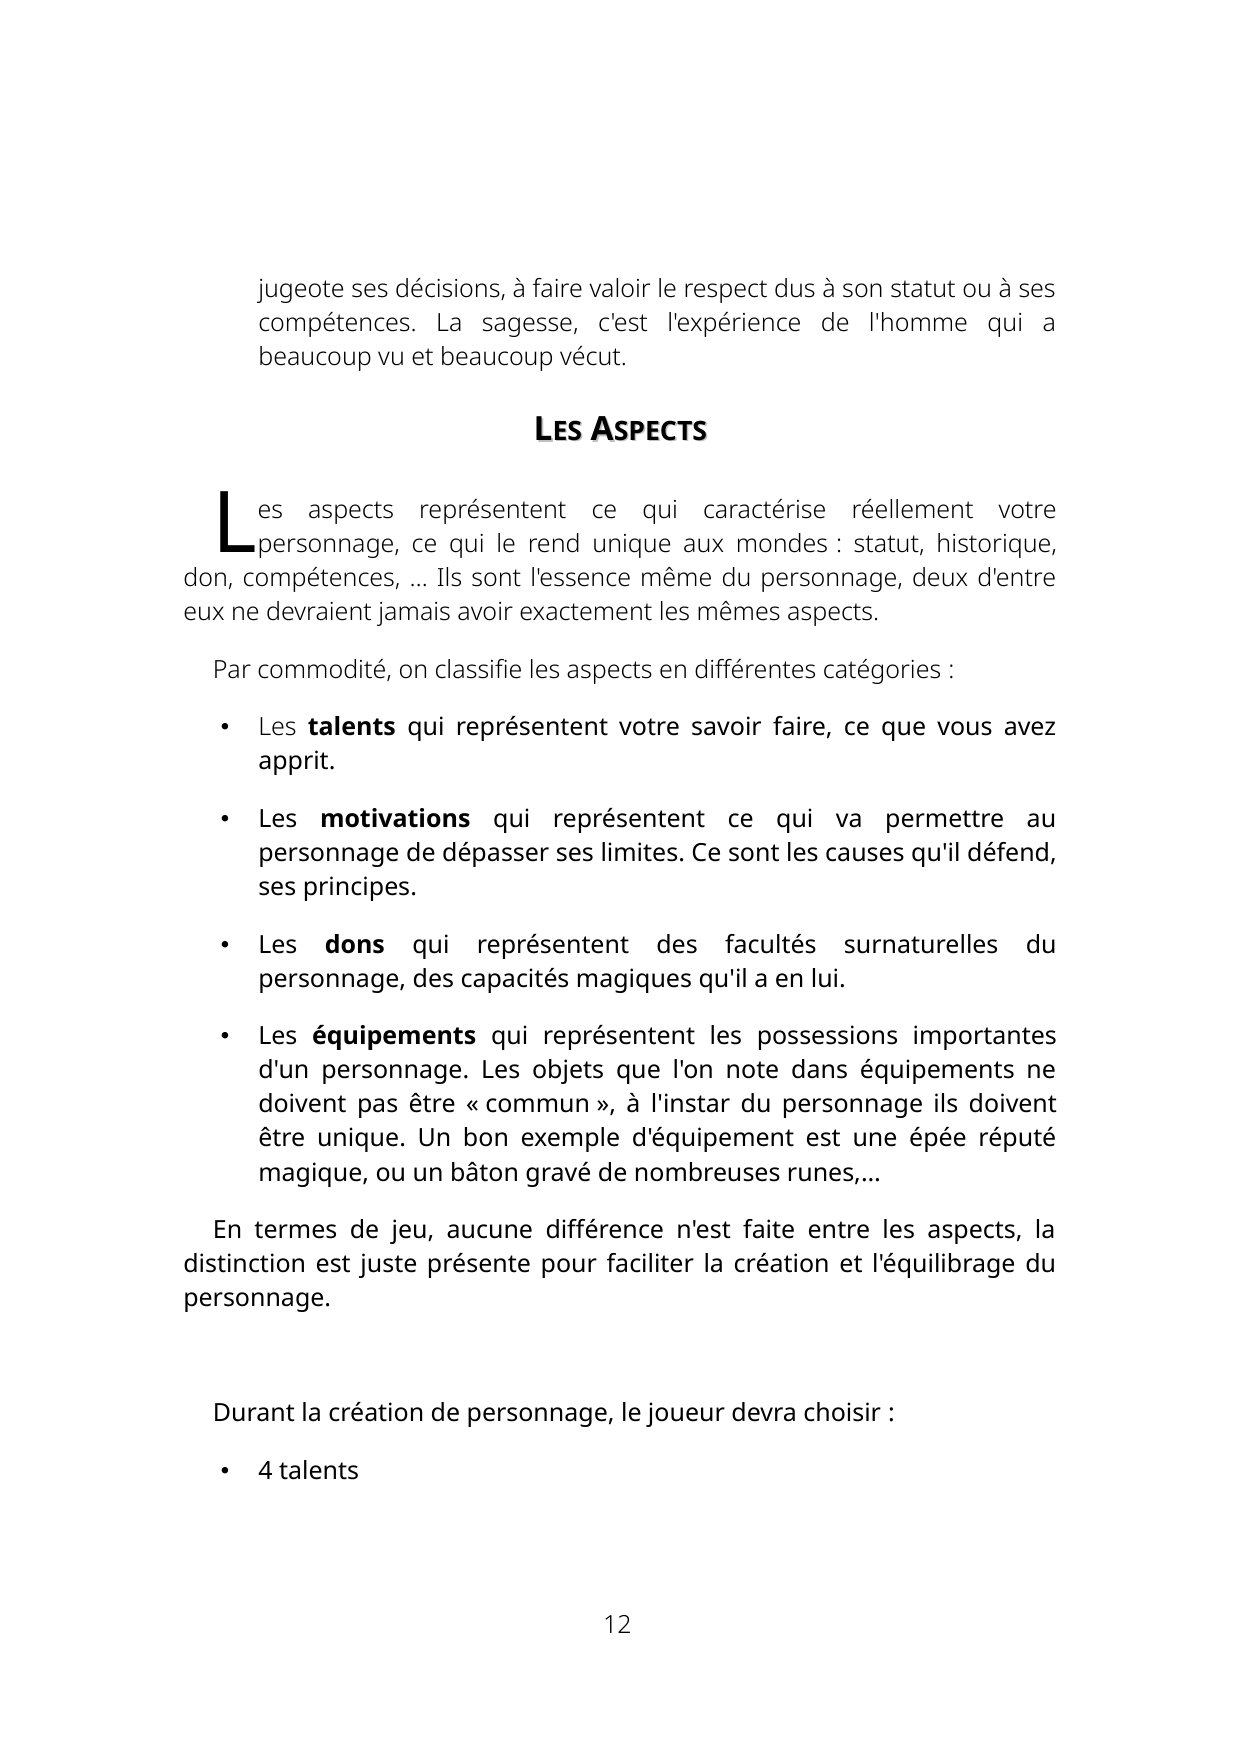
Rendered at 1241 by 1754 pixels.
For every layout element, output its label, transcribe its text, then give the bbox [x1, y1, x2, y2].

text En termes de jeu, aucune différence n'est faite entre les aspects, la distinction est juste présente pour faciliter la création et l'équilibrage du personnage. [183, 1212, 1057, 1314]
list Les équipements qui représentent les possessions importantes d'un personnage. Les objets que l'on note dans équipements ne doivent pas être « commun », à l'instar du personnage ils doivent être unique. Un bon exemple d'équipement est une épée réputé magique, ou un bâton gravé de nombreuses runes,… [221, 1018, 1057, 1188]
list Les talents qui représentent votre savoir faire, ce que vous avez apprit. [221, 709, 1057, 777]
list 4 talents [221, 1453, 1057, 1487]
list Les dons qui représentent des facultés surnaturelles du personnage, des capacités magiques qu'il a en lui. [221, 926, 1057, 994]
list jugeote ses décisions, à faire valoir le respect dus à son statut ou à ses compétences. La sagesse, c'est l'expérience de l'homme qui a beaucoup vu et beaucoup vécut. [221, 270, 1057, 372]
list Les motivations qui représentent ce qui va permettre au personnage de dépasser ses limites. Ce sont les causes qu'il défend, ses principes. [221, 801, 1057, 903]
subtitle Les Aspects [183, 405, 1057, 450]
text Les aspects représentent ce qui caractérise réellement votre personnage, ce qui le rend unique aux mondes : statut, historique, don, compétences, … Ils sont l'essence même du personnage, deux d'entre eux ne devraient jamais avoir exactement les mêmes aspects. [183, 491, 1057, 628]
text Durant la création de personnage, le joueur devra choisir : [183, 1395, 1057, 1429]
text Par commodité, on classifie les aspects en différentes catégories : [183, 651, 1057, 685]
